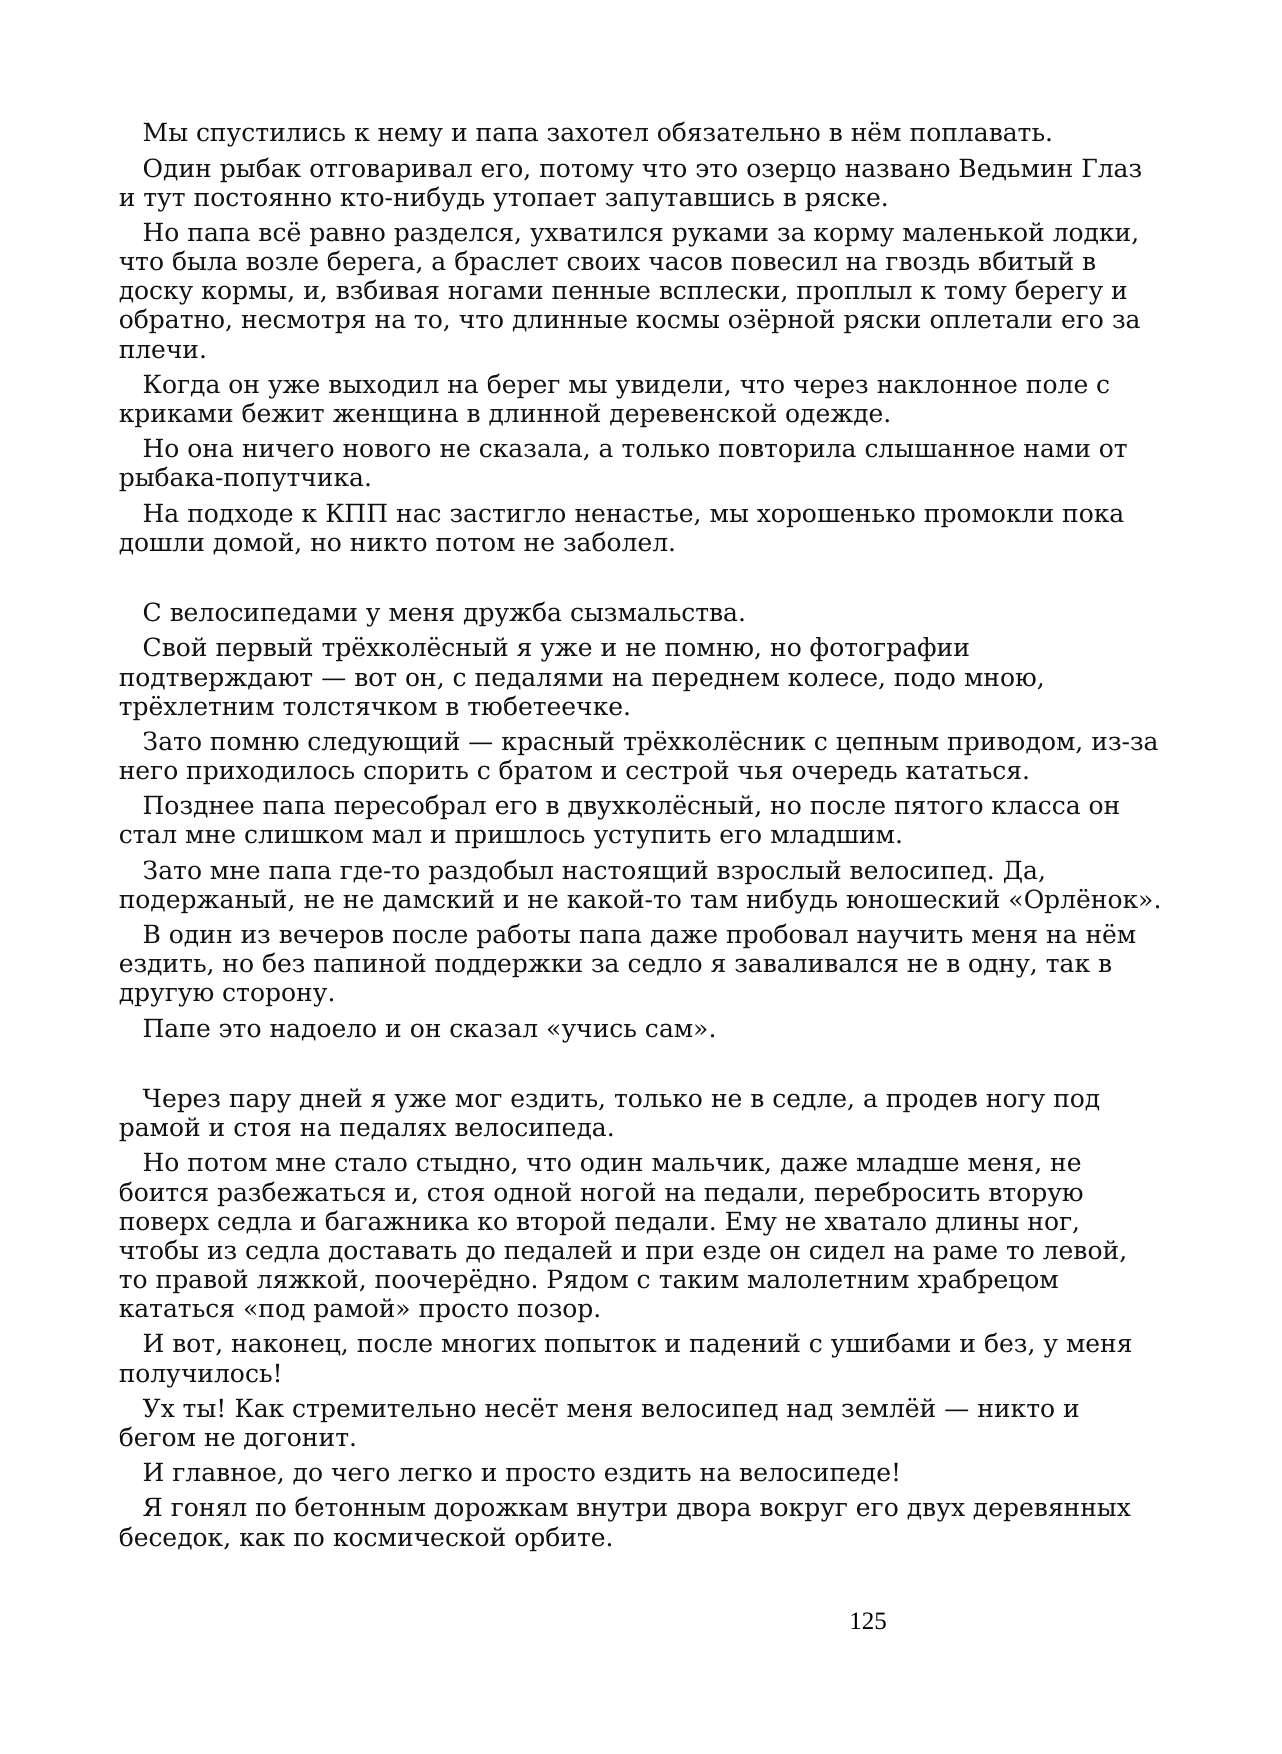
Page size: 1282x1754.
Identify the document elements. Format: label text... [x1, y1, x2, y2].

text И главное, до чего легко и просто ездить на велосипеде! [118, 1458, 1162, 1487]
text Папе это надоело и он сказал «учись сам». [118, 1014, 1162, 1043]
text Когда он уже выходил на берег мы увидели, что через наклонное поле с криками бежит женщина в длинной деревенской одежде. [118, 370, 1162, 428]
text Позднее папа пересобрал его в двухколёсный, но после пятого класса он стал мне слишком мал и пришлось уступить его младшим. [118, 791, 1162, 850]
text Ух ты! Как стремительно несёт меня велосипед над землёй — никто и бегом не догонит. [118, 1394, 1162, 1452]
text Я гонял по бетонным дорожкам внутри двора вокруг его двух деревянных беседок, как по космической орбите. [118, 1493, 1162, 1552]
text Свой первый трёхколёсный я уже и не помню, но фотографии подтверждают — вот он, с педалями на переднем колесе, подо мною, трёхлетним толстячком в тюбетеечке. [118, 633, 1162, 721]
text В один из вечеров после работы папа даже пробовал научить меня на нём ездить, но без папиной поддержки за седло я заваливался не в одну, так в другую сторону. [118, 920, 1162, 1008]
text Зато помню следующий — красный трёхколёсник с цепным приводом, из-за него приходилось спорить с братом и сестрой чья очередь кататься. [118, 727, 1162, 785]
text Но потом мне стало стыдно, что один мальчик, даже младше меня, не боится разбежаться и, стоя одной ногой на педали, перебросить вторую поверх седла и багажника ко второй педали. Ему не хватало длины ног, чтобы из седла доставать до педалей и при езде он сидел на раме то левой, то правой ляжкой, поочерёдно. Рядом с таким малолетним храбрецом кататься «под рамой» просто позор. [118, 1148, 1162, 1323]
text Один рыбак отговаривал его, потому что это озерцо названо Ведьмин Глаз и тут постоянно кто-нибудь утопает запутавшись в ряске. [118, 154, 1162, 212]
text Но папа всё равно разделся, ухватился руками за корму маленькой лодки, что была возле берега, а браслет своих часов повесил на гвоздь вбитый в доску кормы, и, взбивая ногами пенные всплески, проплыл к тому берегу и обратно, несмотря на то, что длинные космы озёрной ряски оплетали его за плечи. [118, 218, 1162, 364]
text С велосипедами у меня дружба сызмальства. [118, 598, 1162, 627]
text Зато мне папа где-то раздобыл настоящий взрослый велосипед. Да, подержаный, не не дамский и не какой-то там нибудь юношеский «Орлёнок». [118, 856, 1162, 914]
text Мы спустились к нему и папа захотел обязательно в нём поплавать. [118, 118, 1162, 148]
text Но она ничего нового не сказала, а только повторила слышанное нами от рыбака-попутчика. [118, 434, 1162, 493]
text Через пару дней я уже мог ездить, только не в седле, а продев ногу под рамой и стоя на педалях велосипеда. [118, 1084, 1162, 1142]
text На подходе к КПП нас застигло ненастье, мы хорошенько промокли пока дошли домой, но никто потом не заболел. [118, 499, 1162, 557]
text И вот, наконец, после многих попыток и падений с ушибами и без, у меня получилось! [118, 1329, 1162, 1388]
